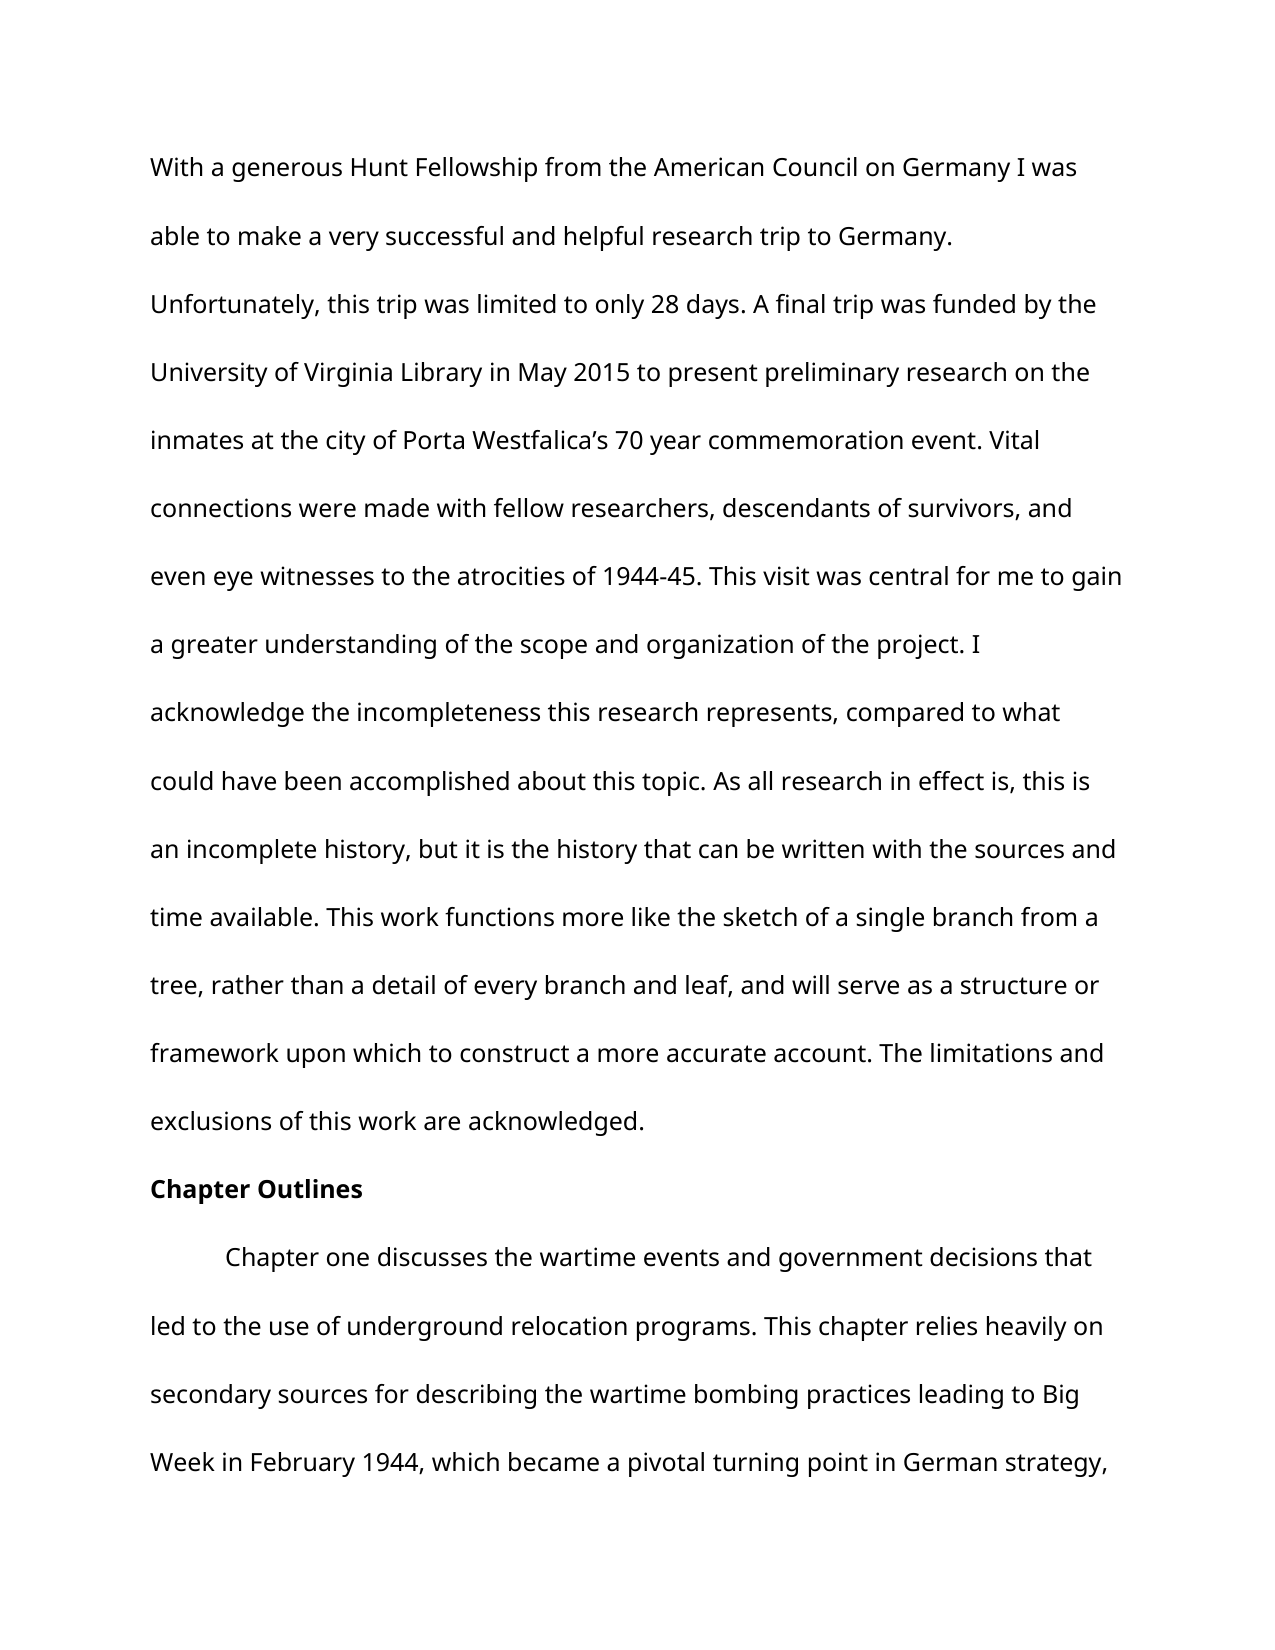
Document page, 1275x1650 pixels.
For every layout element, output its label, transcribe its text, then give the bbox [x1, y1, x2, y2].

text With a generous Hunt Fellowship from the American Council on Germany I was able to make a very successful and helpful research trip to Germany. Unfortunately, this trip was limited to only 28 days. A final trip was funded by the University of Virginia Library in May 2015 to present preliminary research on the inmates at the city of Porta Westfalica’s 70 year commemoration event. Vital connections were made with fellow researchers, descendants of survivors, and even eye witnesses to the atrocities of 1944-45. This visit was central for me to gain a greater understanding of the scope and organization of the project. I acknowledge the incompleteness this research represents, compared to what could have been accomplished about this topic. As all research in effect is, this is an incomplete history, but it is the history that can be written with the sources and time available. This work functions more like the sketch of a single branch from a tree, rather than a detail of every branch and leaf, and will serve as a structure or framework upon which to construct a more accurate account. The limitations and exclusions of this work are acknowledged. [150, 150, 1125, 1138]
text Chapter Outlines [150, 1172, 1125, 1206]
text Chapter one discusses the wartime events and government decisions that led to the use of underground relocation programs. This chapter relies heavily on secondary sources for describing the wartime bombing practices leading to Big Week in February 1944, which became a pivotal turning point in German strategy, [150, 1240, 1125, 1478]
